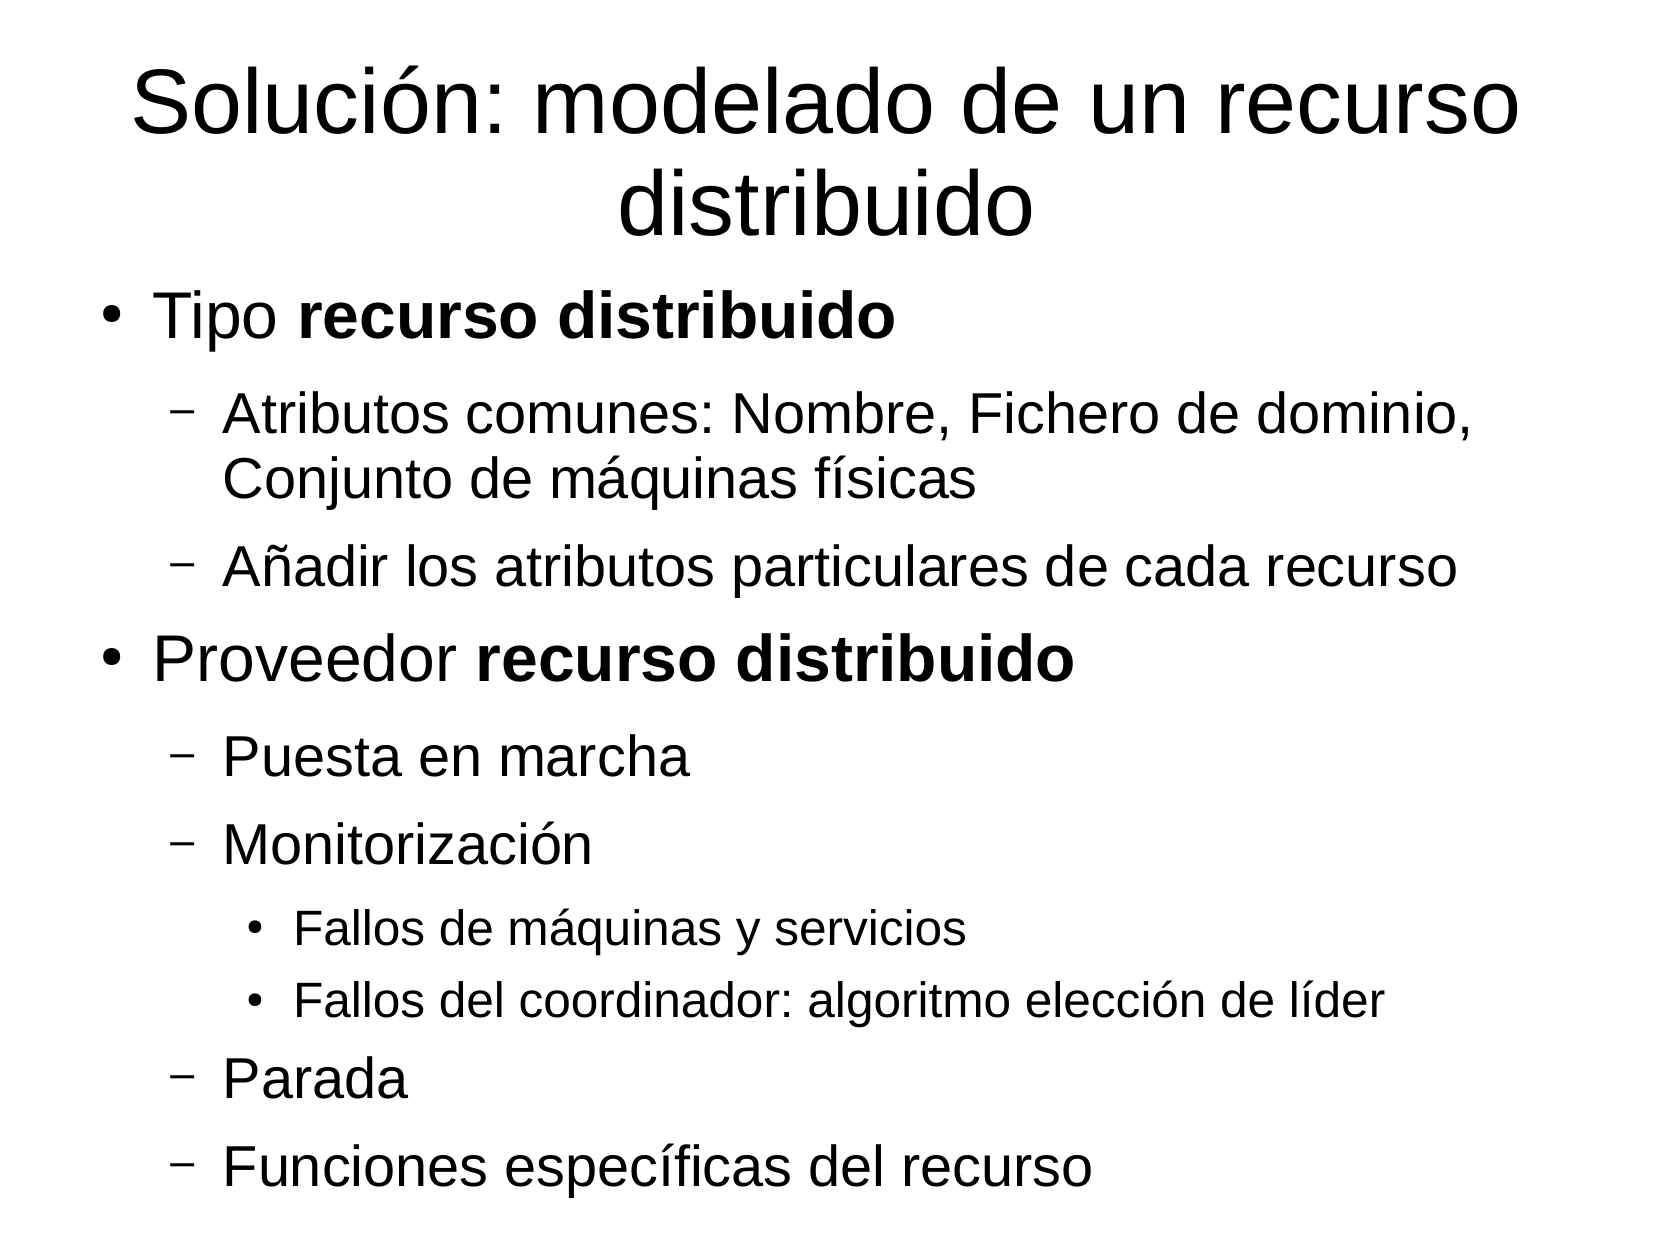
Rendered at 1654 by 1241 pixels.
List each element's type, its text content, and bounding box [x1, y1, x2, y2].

title Solución: modelado de un recurso distribuido [82, 49, 1571, 257]
list Tipo recurso distribuido Atributos comunes: Nombre, Fichero de dominio, Conjunto de máquinas físicas Añadir los atributos particulares de cada recurso Proveedor recurso distribuido Puesta en marcha Monitorización Fallos de máquinas y servicios Fallos del coordinador: algoritmo elección de líder Parada Funciones específicas del recurso [82, 278, 1538, 1206]
